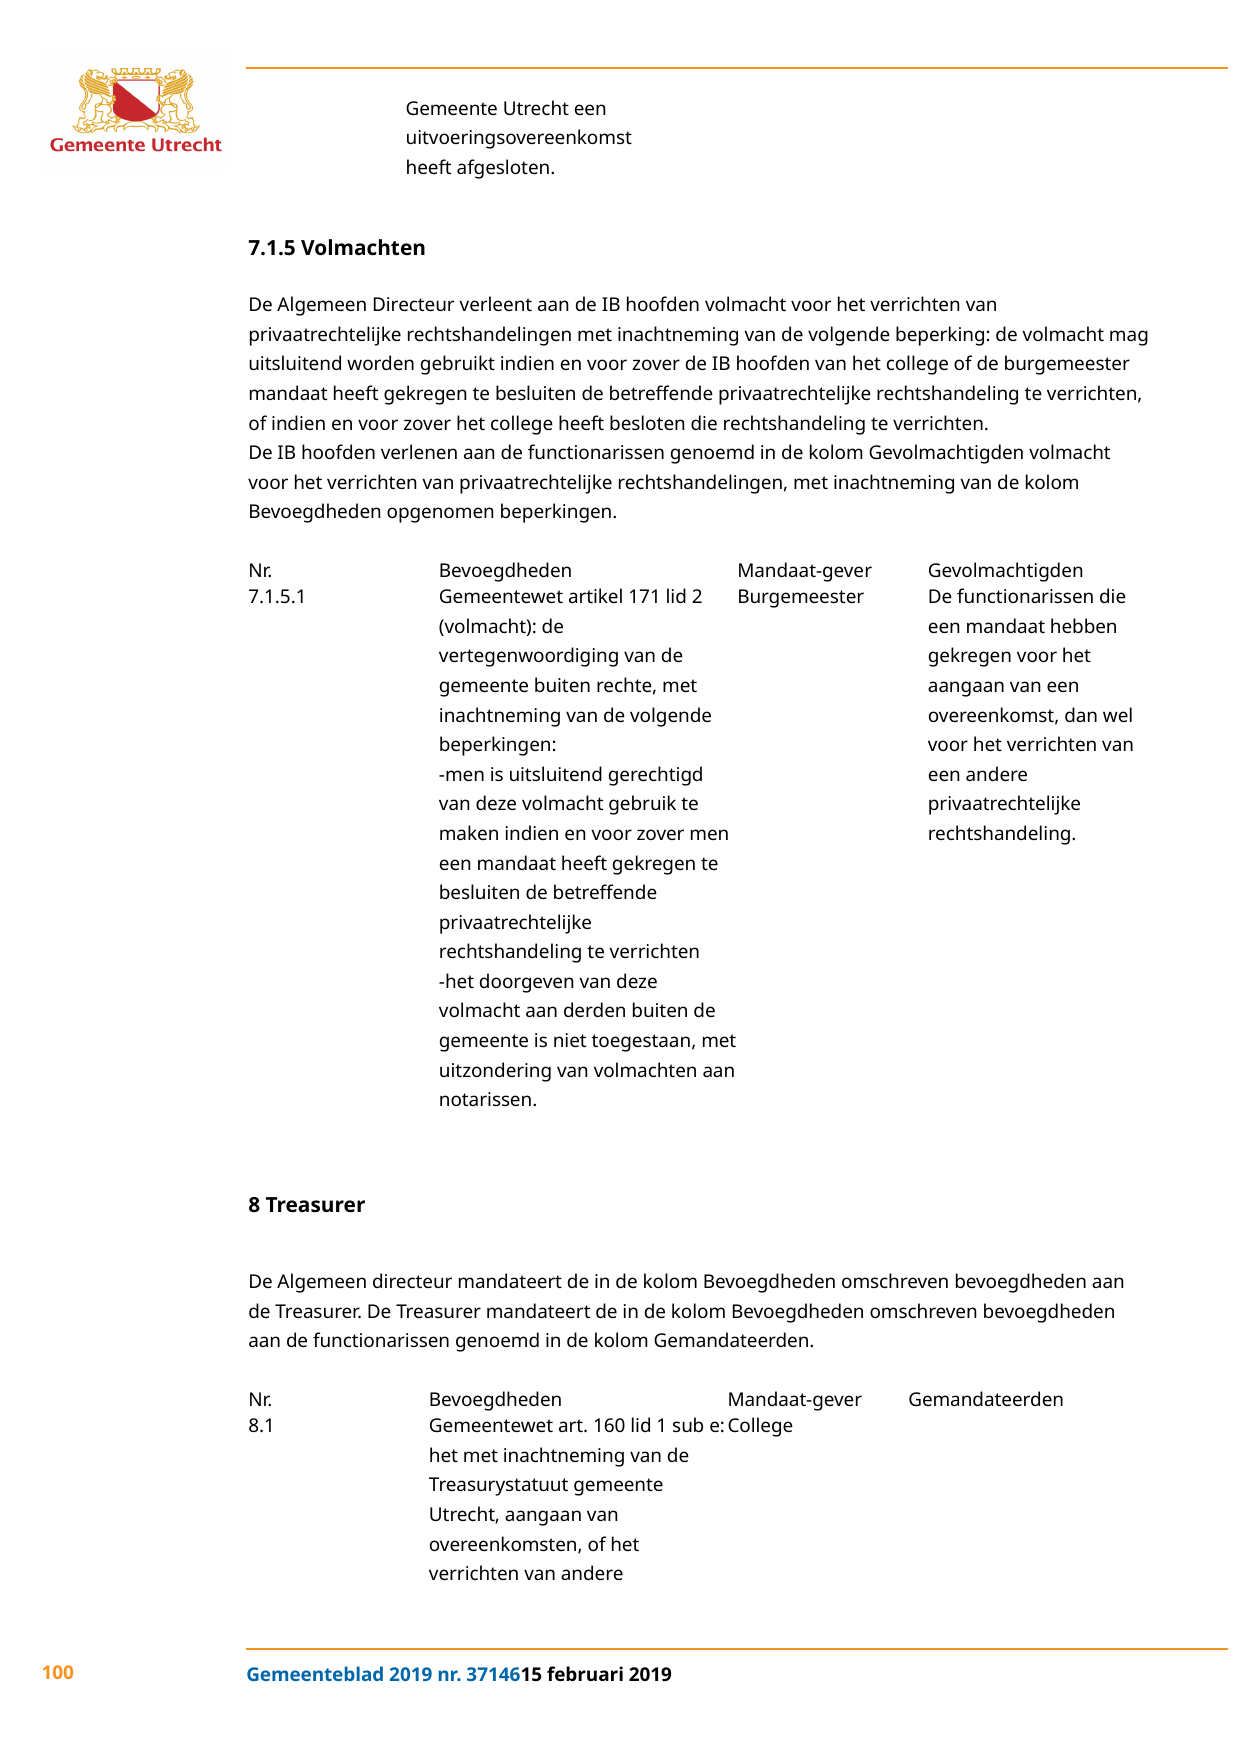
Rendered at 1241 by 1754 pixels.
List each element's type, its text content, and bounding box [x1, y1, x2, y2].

picture [41, 47, 231, 172]
table_header Mandaat-gever [727, 1387, 908, 1412]
table_cell 8.1 [248, 1413, 429, 1586]
table_header Gemandateerden [908, 1387, 1152, 1412]
table_cell [823, 95, 980, 180]
table_cell Gemeentewet art. 160 lid 1 sub e: het met inachtneming van de Treasurystatuut gemeente Utrecht, aangaan van overeenkomsten, of het verrichten van andere [429, 1413, 727, 1586]
table_cell De functionarissen die een mandaat hebben gekregen voor het aangaan van een overeenkomst, dan wel voor het verrichten van een andere privaatrechtelijke rechtshandeling. [928, 584, 1152, 1112]
table_header Bevoegdheden [439, 558, 737, 583]
table_cell 7.1.5.1 [248, 584, 439, 1112]
text 8 Treasurer [248, 1191, 1152, 1219]
text 7.1.5 Volmachten [248, 233, 1152, 262]
table_header Gevolmachtigden [928, 558, 1152, 583]
table_cell [248, 95, 405, 180]
text De IB hoofden verlenen aan de functionarissen genoemd in de kolom Gevolmachtigden volmacht voor het verrichten van privaatrechtelijke rechtshandelingen, met inachtneming van de kolom Bevoegdheden opgenomen beperkingen. [248, 439, 1152, 524]
table_header Nr. [248, 558, 439, 583]
table_header Nr. [248, 1387, 429, 1412]
table_cell [666, 95, 823, 180]
table_header Bevoegdheden [429, 1387, 727, 1412]
table_cell Gemeente Utrecht een uitvoeringsovereenkomst heeft afgesloten. [405, 95, 666, 180]
table_header Mandaat-gever [737, 558, 928, 583]
table_cell College [727, 1413, 908, 1586]
table_cell Gemeentewet artikel 171 lid 2 (volmacht): de vertegenwoordiging van de gemeente buiten rechte, met inachtneming van de volgende beperkingen: -men is uitsluitend gerechtigd van deze volmacht gebruik te maken indien en voor zover men een mandaat heeft gekregen te besluiten de betreffende privaatrechtelijke rechtshandeling te verrichten -het doorgeven van deze volmacht aan derden buiten de gemeente is niet toegestaan, met uitzondering van volmachten aan notarissen. [439, 584, 737, 1112]
table_cell Burgemeester [737, 584, 928, 1112]
table_cell [980, 95, 1152, 180]
text De Algemeen directeur mandateert de in de kolom Bevoegdheden omschreven bevoegdheden aan de Treasurer. De Treasurer mandateert de in de kolom Bevoegdheden omschreven bevoegdheden aan de functionarissen genoemd in de kolom Gemandateerden. [248, 1268, 1152, 1353]
text De Algemeen Directeur verleent aan de IB hoofden volmacht voor het verrichten van privaatrechtelijke rechtshandelingen met inachtneming van de volgende beperking: de volmacht mag uitsluitend worden gebruikt indien en voor zover de IB hoofden van het college of de burgemeester mandaat heeft gekregen te besluiten de betreffende privaatrechtelijke rechtshandeling te verrichten, of indien en voor zover het college heeft besloten die rechtshandeling te verrichten. [248, 291, 1152, 435]
table_cell [908, 1413, 1152, 1586]
